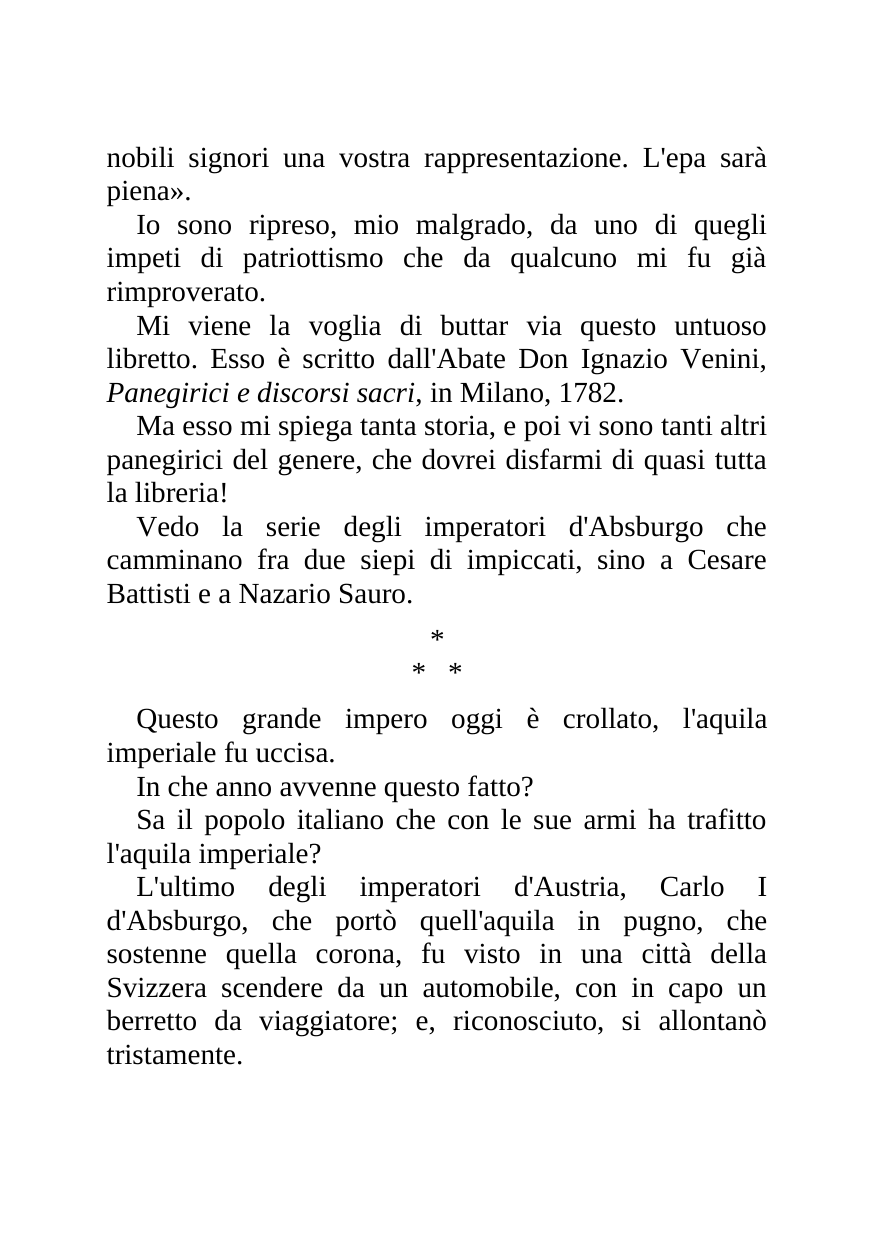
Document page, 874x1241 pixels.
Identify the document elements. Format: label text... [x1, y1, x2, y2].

text nobili signori una vostra rappresentazione. L'epa sarà piena». [106, 140, 768, 207]
text Questo grande impero oggi è crollato, l'aquila imperiale fu uccisa. [106, 702, 768, 769]
text * * * [106, 622, 768, 689]
text Mi viene la voglia di buttar via questo untuoso libretto. Esso è scritto dall'Abate Don Ignazio Venini, Panegirici e discorsi sacri, in Milano, 1782. [106, 308, 768, 408]
text L'ultimo degli imperatori d'Austria, Carlo I d'Absburgo, che portò quell'aquila in pugno, che sostenne quella corona, fu visto in una città della Svizzera scendere da un automobile, con in capo un berretto da viaggiatore; e, riconosciuto, si allontanò tristamente. [106, 869, 768, 1071]
text Sa il popolo italiano che con le sue armi ha trafitto l'aquila imperiale? [106, 802, 768, 869]
text Ma esso mi spiega tanta storia, e poi vi sono tanti altri panegirici del genere, che dovrei disfarmi di quasi tutta la libreria! [106, 408, 768, 509]
text Vedo la serie degli imperatori d'Absburgo che camminano fra due siepi di impiccati, sino a Cesare Battisti e a Nazario Sauro. [106, 509, 768, 609]
text In che anno avvenne questo fatto? [106, 769, 768, 802]
text Io sono ripreso, mio malgrado, da uno di quegli impeti di patriottismo che da qualcuno mi fu già rimproverato. [106, 207, 768, 308]
